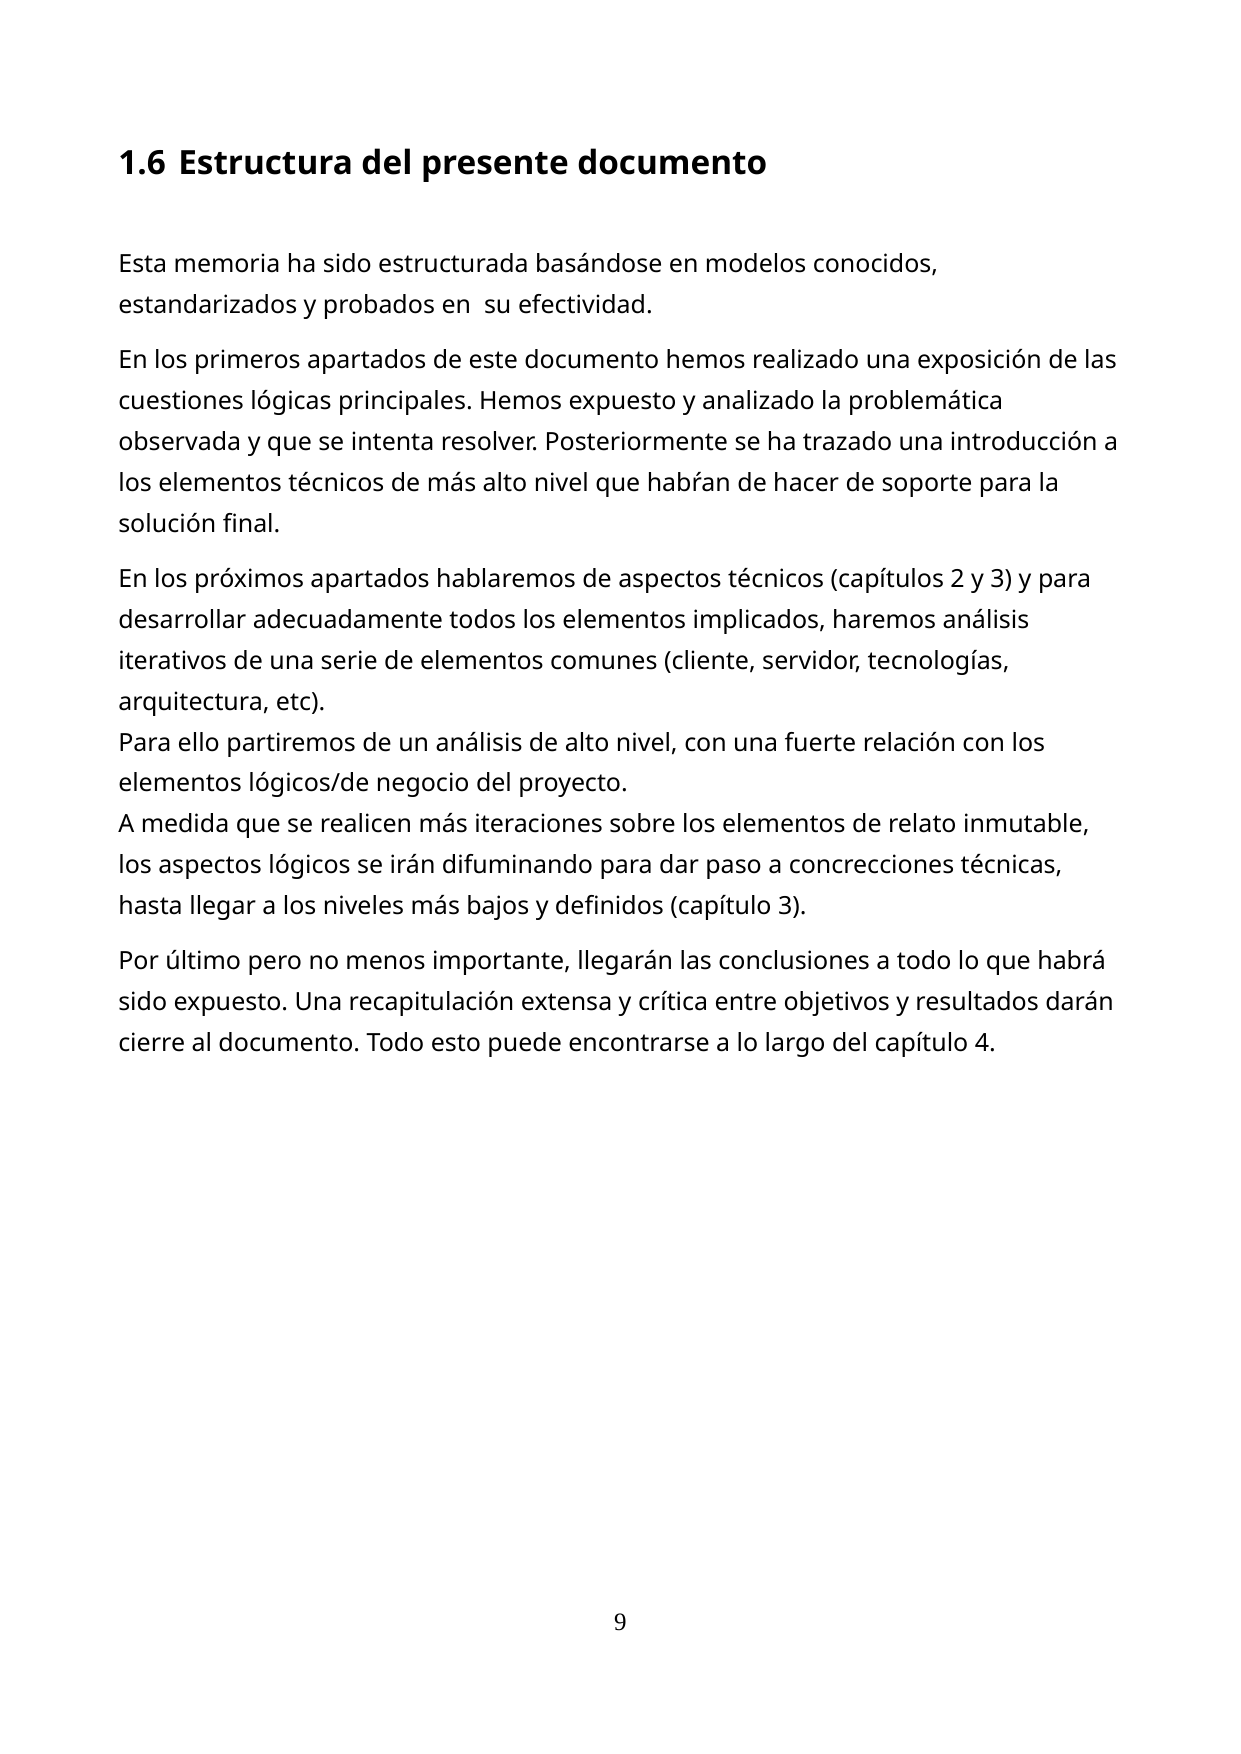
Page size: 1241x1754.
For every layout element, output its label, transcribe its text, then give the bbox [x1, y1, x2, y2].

text En los próximos apartados hablaremos de aspectos técnicos (capítulos 2 y 3) y para desarrollar adecuadamente todos los elementos implicados, haremos análisis iterativos de una serie de elementos comunes (cliente, servidor, tecnologías, arquitectura, etc). Para ello partiremos de un análisis de alto nivel, con una fuerte relación con los elementos lógicos/de negocio del proyecto. A medida que se realicen más iteraciones sobre los elementos de relato inmutable, los aspectos lógicos se irán difuminando para dar paso a concrecciones técnicas, hasta llegar a los niveles más bajos y definidos (capítulo 3). [118, 561, 1122, 922]
subtitle Estructura del presente documento [118, 139, 1122, 184]
text Por último pero no menos importante, llegarán las conclusiones a todo lo que habrá sido expuesto. Una recapitulación extensa y crítica entre objetivos y resultados darán cierre al documento. Todo esto puede encontrarse a lo largo del capítulo 4. [118, 943, 1122, 1059]
text Esta memoria ha sido estructurada basándose en modelos conocidos, estandarizados y probados en su efectividad. [118, 246, 1122, 321]
text En los primeros apartados de este documento hemos realizado una exposición de las cuestiones lógicas principales. Hemos expuesto y analizado la problemática observada y que se intenta resolver. Posteriormente se ha trazado una introducción a los elementos técnicos de más alto nivel que habŕan de hacer de soporte para la solución final. [118, 342, 1122, 539]
